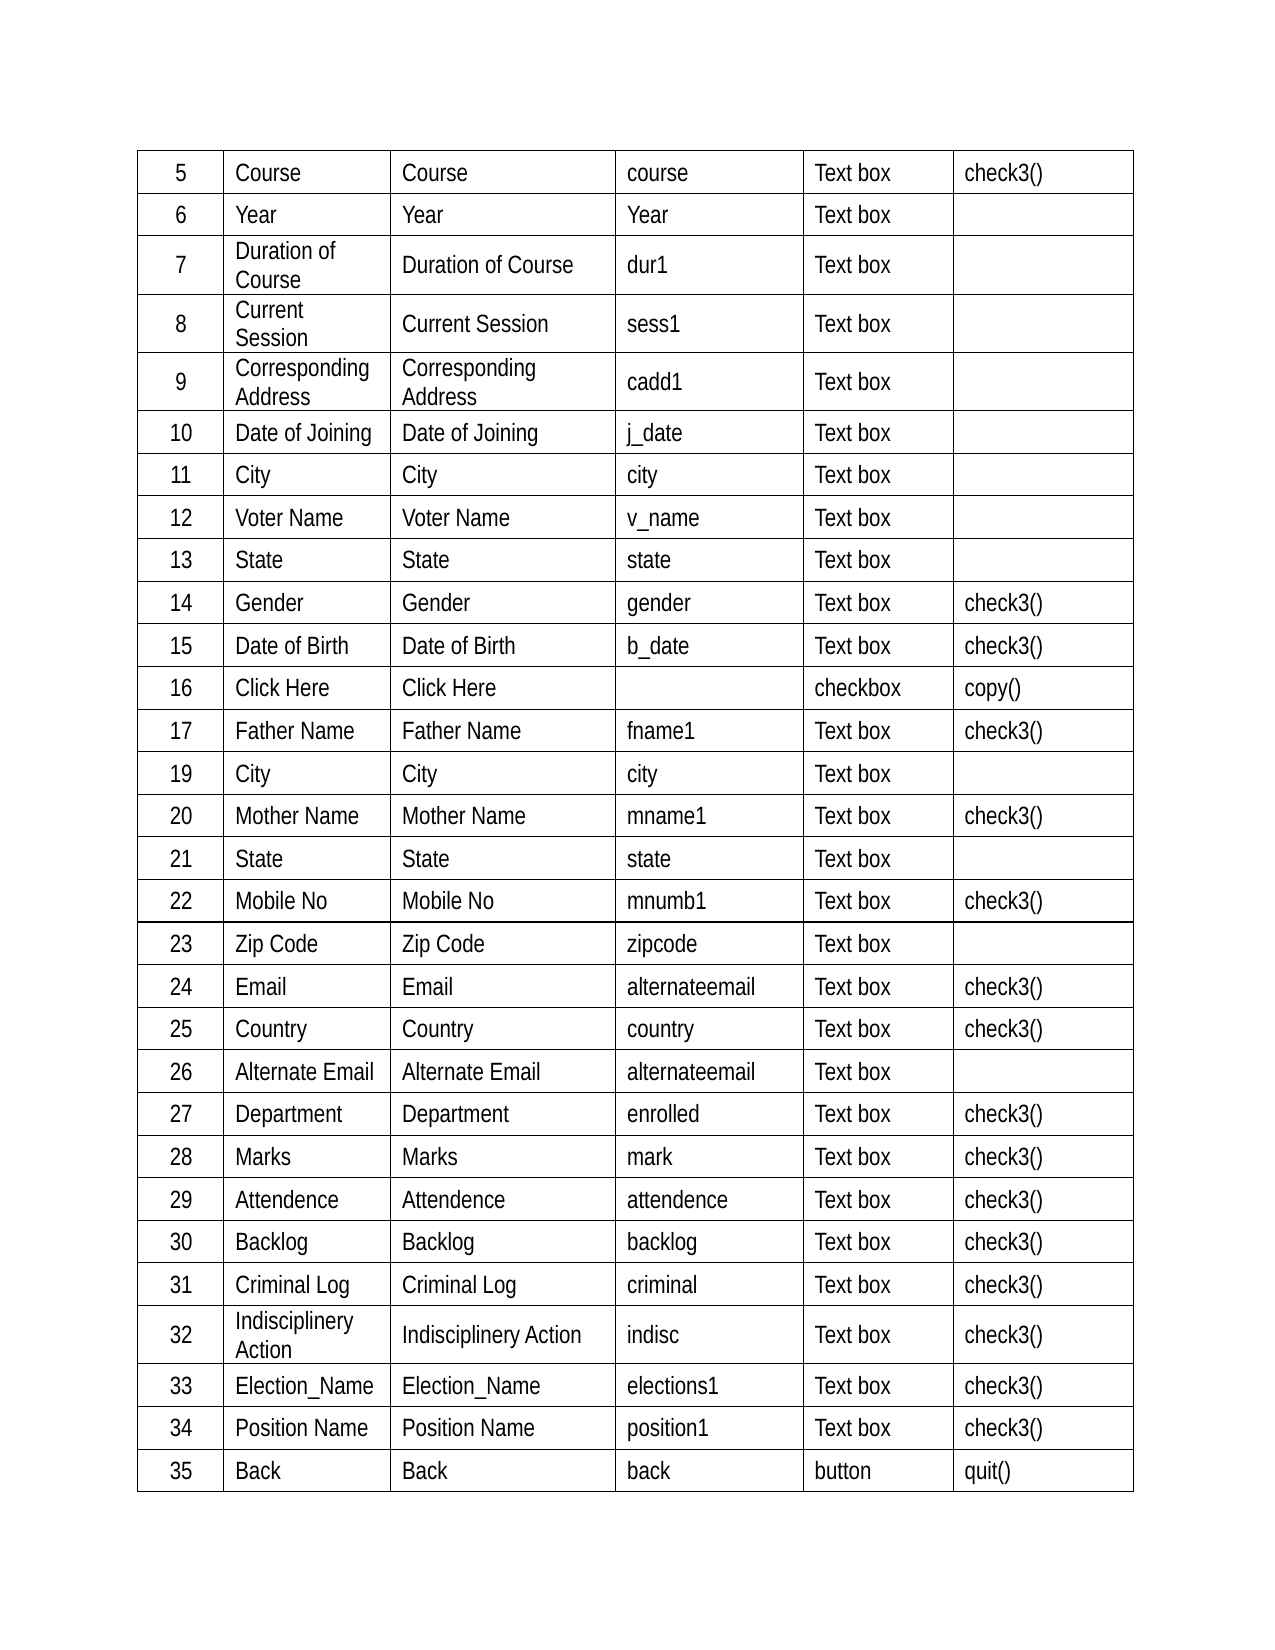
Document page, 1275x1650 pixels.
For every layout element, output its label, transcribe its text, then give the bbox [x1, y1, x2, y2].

table_cell 20 [138, 795, 223, 836]
table_cell 24 [138, 965, 223, 1007]
table_cell alternateemail [616, 965, 803, 1007]
table_cell check3() [954, 1263, 1133, 1305]
table_cell 15 [138, 624, 223, 666]
table_cell Father Name [224, 710, 390, 751]
table_cell 33 [138, 1364, 223, 1406]
table_cell indisc [616, 1306, 803, 1363]
table_cell Text box [804, 1050, 953, 1092]
table_cell Attendence [391, 1178, 615, 1220]
table_cell state [616, 837, 803, 879]
table_cell 35 [138, 1450, 223, 1491]
table_cell Alternate Email [391, 1050, 615, 1092]
table_cell [954, 236, 1133, 293]
table_cell sess1 [616, 295, 803, 352]
table_cell cadd1 [616, 353, 803, 410]
table_cell Text box [804, 236, 953, 293]
table_cell 10 [138, 411, 223, 453]
table_cell j_date [616, 411, 803, 453]
table_cell backlog [616, 1221, 803, 1262]
table_cell Zip Code [224, 923, 390, 964]
table_cell Mobile No [224, 880, 390, 921]
table_cell criminal [616, 1263, 803, 1305]
table_cell Text box [804, 496, 953, 538]
table_cell Text box [804, 1093, 953, 1134]
table_cell 11 [138, 454, 223, 495]
table_cell Mobile No [391, 880, 615, 921]
table_cell 16 [138, 667, 223, 708]
table_cell check3() [954, 624, 1133, 666]
table_cell Text box [804, 837, 953, 879]
table_cell back [616, 1450, 803, 1491]
table_cell check3() [954, 710, 1133, 751]
table_cell Date of Birth [224, 624, 390, 666]
table_cell Text box [804, 1306, 953, 1363]
table_cell Current Session [224, 295, 390, 352]
table_cell Text box [804, 752, 953, 794]
table_cell 29 [138, 1178, 223, 1220]
table_cell Marks [391, 1136, 615, 1177]
table_cell Backlog [391, 1221, 615, 1262]
table_cell Indisciplinery Action [391, 1306, 615, 1363]
table_cell City [224, 752, 390, 794]
table_cell gender [616, 582, 803, 623]
table_cell Text box [804, 1407, 953, 1448]
table_cell Text box [804, 151, 953, 193]
table_cell check3() [954, 1221, 1133, 1262]
table_cell Text box [804, 880, 953, 921]
table_cell 23 [138, 923, 223, 964]
table_cell Text box [804, 1263, 953, 1305]
table_cell Text box [804, 923, 953, 964]
table_cell 26 [138, 1050, 223, 1092]
table_cell Marks [224, 1136, 390, 1177]
table_cell check3() [954, 1178, 1133, 1220]
table_cell Mother Name [391, 795, 615, 836]
table_cell check3() [954, 965, 1133, 1007]
table_cell Election_Name [224, 1364, 390, 1406]
table_cell City [391, 752, 615, 794]
table_cell Course [224, 151, 390, 193]
table_cell Text box [804, 353, 953, 410]
table_cell Department [391, 1093, 615, 1134]
table_cell Back [391, 1450, 615, 1491]
table_cell 21 [138, 837, 223, 879]
table_cell State [391, 539, 615, 581]
table_cell 9 [138, 353, 223, 410]
table_cell [954, 752, 1133, 794]
table_cell v_name [616, 496, 803, 538]
table_cell Corresponding Address [224, 353, 390, 410]
table_cell Duration of Course [224, 236, 390, 293]
table_cell Mother Name [224, 795, 390, 836]
table_cell check3() [954, 1093, 1133, 1134]
table_cell mark [616, 1136, 803, 1177]
table_cell 12 [138, 496, 223, 538]
table_cell Text box [804, 1364, 953, 1406]
table_cell Criminal Log [224, 1263, 390, 1305]
table_cell 6 [138, 194, 223, 235]
table_cell Course [391, 151, 615, 193]
table_cell Criminal Log [391, 1263, 615, 1305]
table_cell [616, 667, 803, 708]
table_cell Corresponding Address [391, 353, 615, 410]
table_cell elections1 [616, 1364, 803, 1406]
table_cell checkbox [804, 667, 953, 708]
table_cell Text box [804, 624, 953, 666]
table_cell Text box [804, 965, 953, 1007]
table_cell check3() [954, 1407, 1133, 1448]
table_cell Attendence [224, 1178, 390, 1220]
table_cell button [804, 1450, 953, 1491]
table_cell Country [224, 1008, 390, 1049]
table_cell Text box [804, 1178, 953, 1220]
table_cell Father Name [391, 710, 615, 751]
table_cell [954, 454, 1133, 495]
table_cell Country [391, 1008, 615, 1049]
table_cell check3() [954, 795, 1133, 836]
table_cell 8 [138, 295, 223, 352]
table_cell Date of Birth [391, 624, 615, 666]
table_cell Voter Name [391, 496, 615, 538]
table_cell 25 [138, 1008, 223, 1049]
table_cell zipcode [616, 923, 803, 964]
table_cell [954, 496, 1133, 538]
table_cell Year [391, 194, 615, 235]
table_cell copy() [954, 667, 1133, 708]
table_cell [954, 194, 1133, 235]
table_cell attendence [616, 1178, 803, 1220]
table_cell Email [224, 965, 390, 1007]
table_cell 17 [138, 710, 223, 751]
table_cell position1 [616, 1407, 803, 1448]
table_cell 30 [138, 1221, 223, 1262]
table_cell dur1 [616, 236, 803, 293]
table_cell 34 [138, 1407, 223, 1448]
table_cell Text box [804, 582, 953, 623]
table_cell check3() [954, 151, 1133, 193]
table_cell course [616, 151, 803, 193]
table_cell mname1 [616, 795, 803, 836]
table_cell Text box [804, 539, 953, 581]
table_cell 5 [138, 151, 223, 193]
table_cell Date of Joining [391, 411, 615, 453]
table_cell city [616, 454, 803, 495]
table_cell check3() [954, 582, 1133, 623]
table_cell fname1 [616, 710, 803, 751]
table_cell country [616, 1008, 803, 1049]
table_cell Position Name [391, 1407, 615, 1448]
table_cell City [391, 454, 615, 495]
table_cell 13 [138, 539, 223, 581]
table_cell Current Session [391, 295, 615, 352]
table_cell Text box [804, 1136, 953, 1177]
table_cell Text box [804, 454, 953, 495]
table_cell Gender [224, 582, 390, 623]
table_cell Click Here [391, 667, 615, 708]
table_cell Date of Joining [224, 411, 390, 453]
table_cell Voter Name [224, 496, 390, 538]
table_cell Gender [391, 582, 615, 623]
table_cell Click Here [224, 667, 390, 708]
table_cell quit() [954, 1450, 1133, 1491]
table_cell Year [616, 194, 803, 235]
table_cell 19 [138, 752, 223, 794]
table_cell city [616, 752, 803, 794]
table_cell Text box [804, 710, 953, 751]
table_cell check3() [954, 880, 1133, 921]
table_cell Election_Name [391, 1364, 615, 1406]
table_cell State [224, 539, 390, 581]
table_cell Department [224, 1093, 390, 1134]
table_cell 22 [138, 880, 223, 921]
table_cell 32 [138, 1306, 223, 1363]
table_cell Duration of Course [391, 236, 615, 293]
table_cell 7 [138, 236, 223, 293]
table_cell [954, 837, 1133, 879]
table_cell Alternate Email [224, 1050, 390, 1092]
table_cell Email [391, 965, 615, 1007]
table_cell Text box [804, 411, 953, 453]
table_cell check3() [954, 1364, 1133, 1406]
table_cell alternateemail [616, 1050, 803, 1092]
table_cell State [391, 837, 615, 879]
table_cell Text box [804, 295, 953, 352]
table_cell State [224, 837, 390, 879]
table_cell Back [224, 1450, 390, 1491]
table_cell Text box [804, 1221, 953, 1262]
table_cell 14 [138, 582, 223, 623]
table_cell City [224, 454, 390, 495]
table_cell state [616, 539, 803, 581]
table_cell check3() [954, 1136, 1133, 1177]
table_cell check3() [954, 1008, 1133, 1049]
table_cell [954, 539, 1133, 581]
table_cell [954, 923, 1133, 964]
table_cell 31 [138, 1263, 223, 1305]
table_cell [954, 295, 1133, 352]
table_cell Year [224, 194, 390, 235]
table_cell Text box [804, 194, 953, 235]
table_cell b_date [616, 624, 803, 666]
table_cell [954, 411, 1133, 453]
table_cell mnumb1 [616, 880, 803, 921]
table_cell Text box [804, 1008, 953, 1049]
table_cell Zip Code [391, 923, 615, 964]
table_cell enrolled [616, 1093, 803, 1134]
table_cell Position Name [224, 1407, 390, 1448]
table_cell [954, 1050, 1133, 1092]
table_cell 28 [138, 1136, 223, 1177]
table_cell 27 [138, 1093, 223, 1134]
table_cell Backlog [224, 1221, 390, 1262]
table_cell Text box [804, 795, 953, 836]
table_cell [954, 353, 1133, 410]
table_cell Indisciplinery Action [224, 1306, 390, 1363]
table_cell check3() [954, 1306, 1133, 1363]
